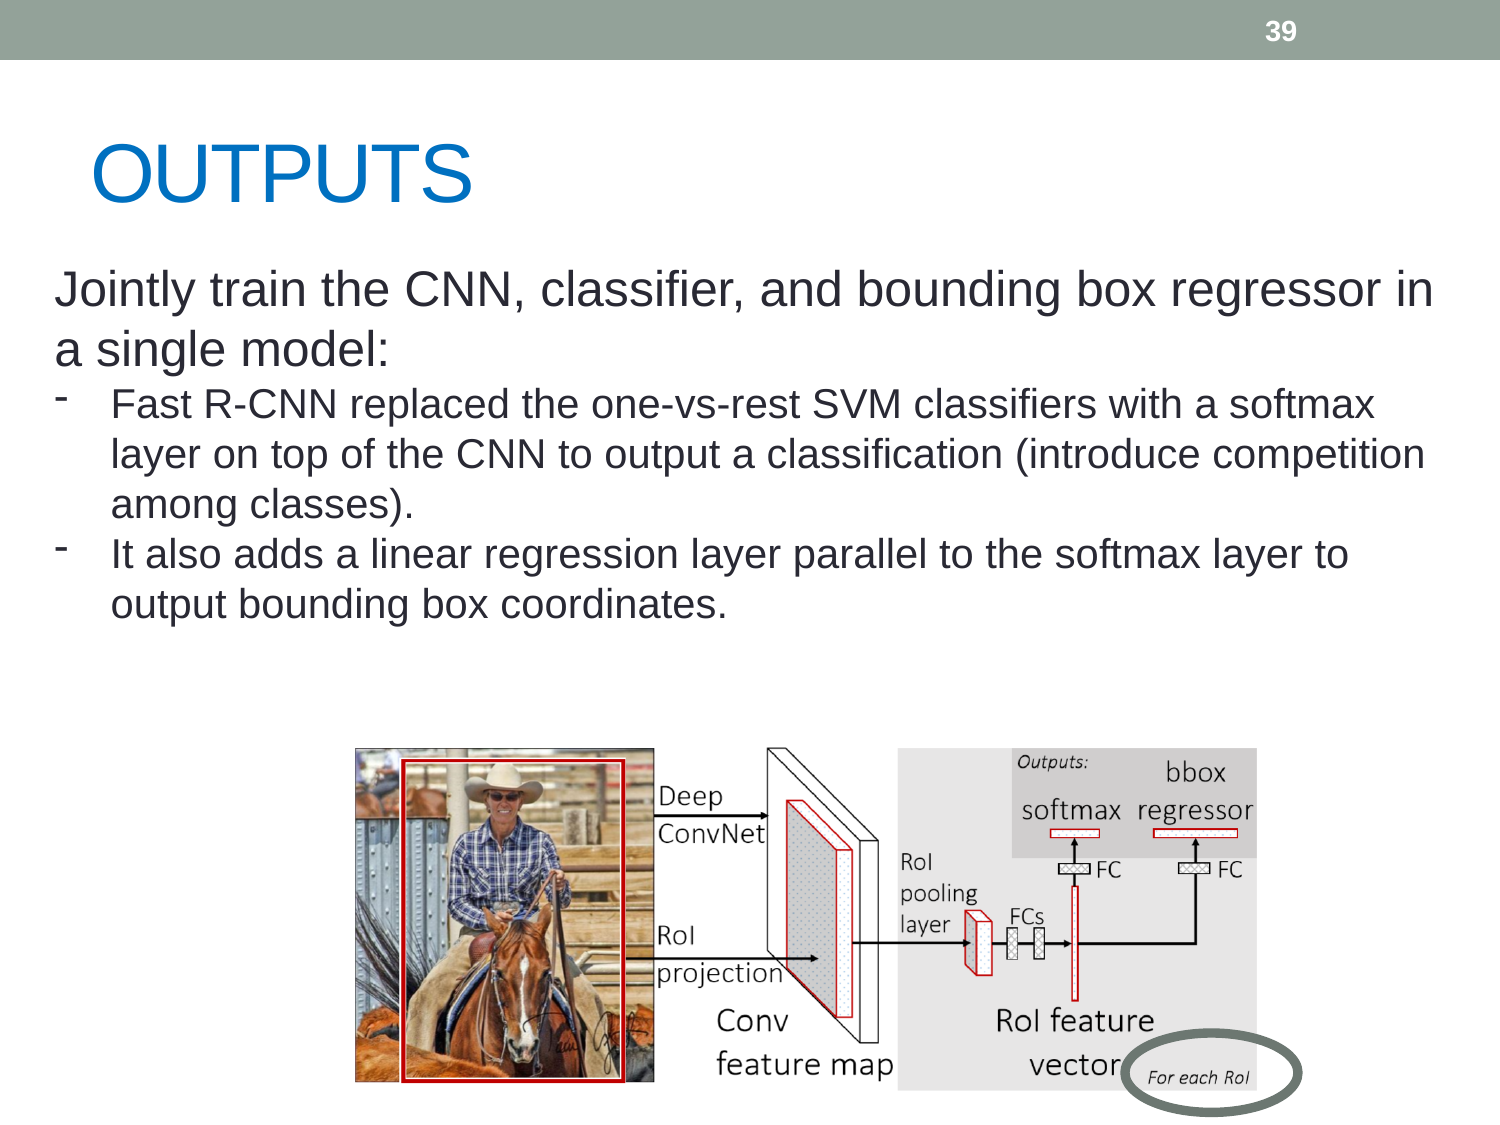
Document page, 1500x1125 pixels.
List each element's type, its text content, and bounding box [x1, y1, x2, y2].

slide_number [1250, 3, 1425, 57]
title OUTPUTS [75, 87, 1425, 249]
picture [1130, 1038, 1275, 1095]
text_box Jointly train the CNN, classifier, and bounding box regressor in a single model: Fast R-CNN replaced the one-vs-rest SVM classifiers with a softmax layer on top of the CNN to output a classification (introduce competition among classes). It also adds a linear regression layer parallel to the softmax layer to output bounding box coordinates. [39, 249, 1461, 635]
picture [342, 737, 1275, 1095]
